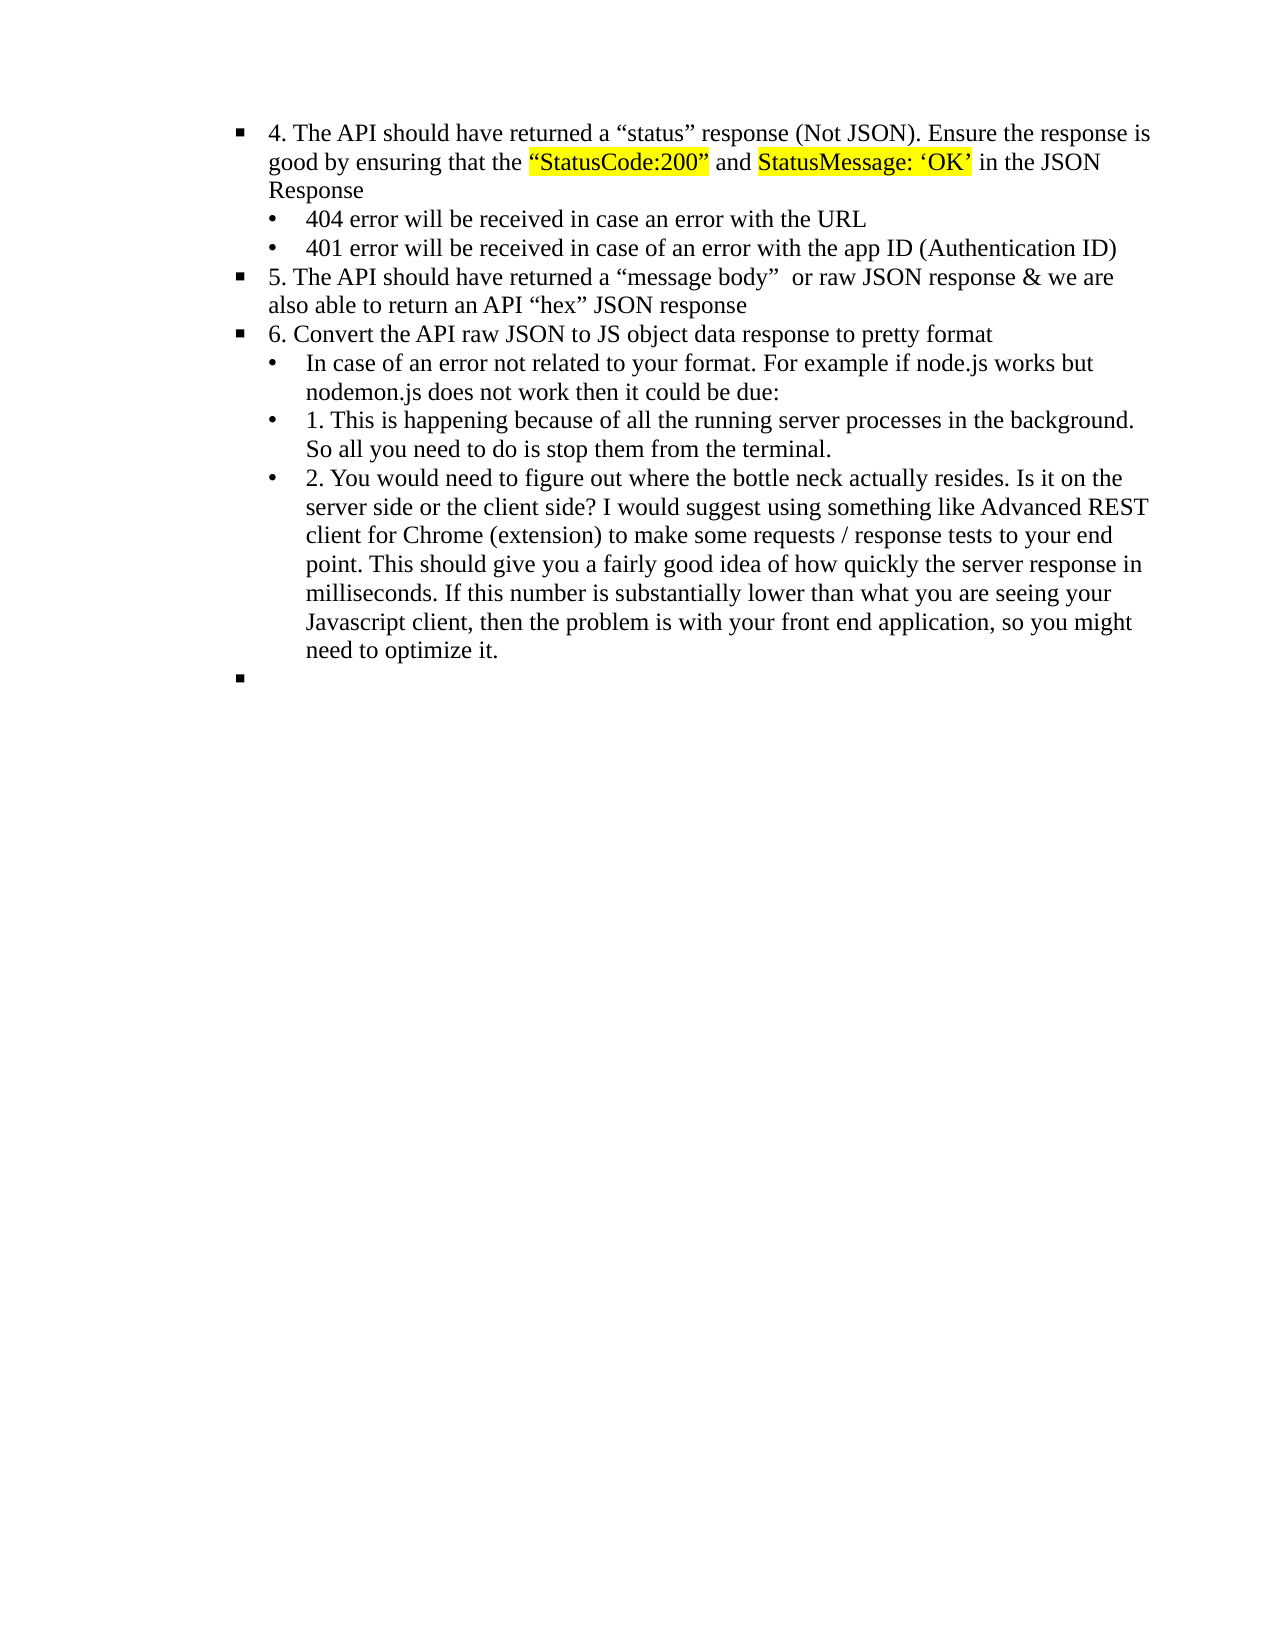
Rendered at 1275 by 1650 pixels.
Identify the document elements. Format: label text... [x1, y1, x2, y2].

list 1. This is happening because of all the running server processes in the background. So all you need to do is stop them from the terminal. [268, 406, 1157, 463]
list 5. The API should have returned a “message body” or raw JSON response & we are also able to return an API “hex” JSON response [231, 262, 1157, 319]
list 2. You would need to figure out where the bottle neck actually resides. Is it on the server side or the client side? I would suggest using something like Advanced REST client for Chrome (extension) to make some requests / response tests to your end point. This should give you a fairly good idea of how quickly the server response in milliseconds. If this number is substantially lower than what you are seeing your Javascript client, then the problem is with your front end application, so you might need to optimize it. [268, 463, 1157, 664]
list 404 error will be received in case an error with the URL [268, 204, 1157, 233]
list 6. Convert the API raw JSON to JS object data response to pretty format [231, 319, 1157, 348]
list 4. The API should have returned a “status” response (Not JSON). Ensure the response is good by ensuring that the “StatusCode:200” and StatusMessage: ‘OK’ in the JSON Response [231, 118, 1157, 204]
list 401 error will be received in case of an error with the app ID (Authentication ID) [268, 233, 1157, 262]
list In case of an error not related to your format. For example if node.js works but nodemon.js does not work then it could be due: [268, 348, 1157, 406]
